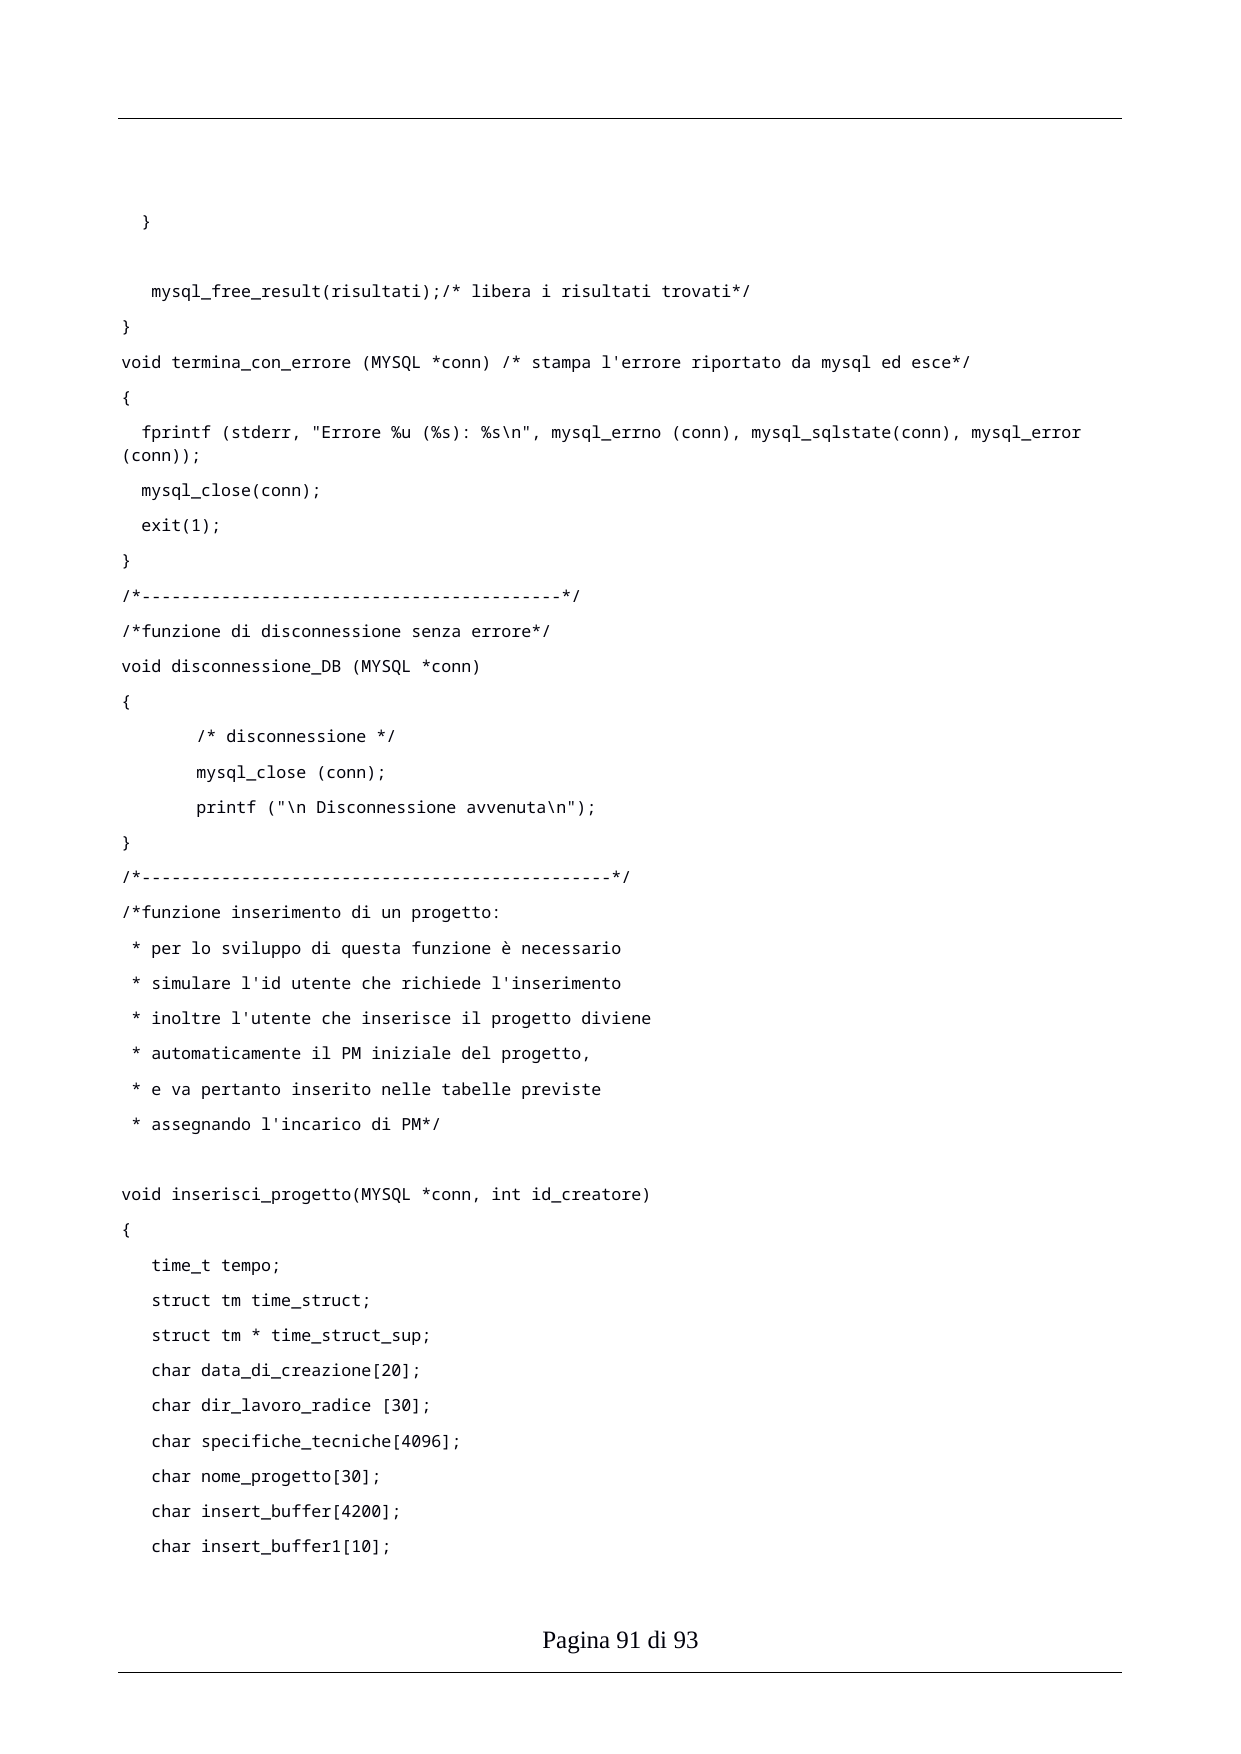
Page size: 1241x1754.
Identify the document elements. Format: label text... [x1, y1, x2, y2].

text { [121, 1218, 1119, 1241]
text char nome_progetto[30]; [121, 1464, 1119, 1487]
text void inserisci_progetto(MYSQL *conn, int id_creatore) [121, 1183, 1119, 1205]
text * e va pertanto inserito nelle tabelle previste [121, 1077, 1119, 1100]
text struct tm * time_struct_sup; [121, 1323, 1119, 1346]
text fprintf (stderr, "Errore %u (%s): %s\n", mysql_errno (conn), mysql_sqlstate(conn), mysql_error (conn)); [121, 421, 1119, 466]
text void termina_con_errore (MYSQL *conn) /* stampa l'errore riportato da mysql ed esce*/ [121, 350, 1119, 373]
text } [121, 315, 1119, 338]
text mysql_close(conn); [121, 478, 1119, 501]
text time_t tempo; [121, 1253, 1119, 1276]
text char insert_buffer[4200]; [121, 1499, 1119, 1522]
text } [121, 209, 1119, 232]
text char data_di_creazione[20]; [121, 1359, 1119, 1381]
text * assegnando l'incarico di PM*/ [121, 1112, 1119, 1135]
text } [121, 549, 1119, 572]
text /*-----------------------------------------------*/ [121, 866, 1119, 888]
text /*funzione inserimento di un progetto: [121, 901, 1119, 924]
text { [121, 690, 1119, 712]
text * inoltre l'utente che inserisce il progetto diviene [121, 1007, 1119, 1029]
text mysql_free_result(risultati);/* libera i risultati trovati*/ [121, 280, 1119, 302]
text { [121, 385, 1119, 408]
text mysql_close (conn); [121, 760, 1119, 783]
text void disconnessione_DB (MYSQL *conn) [121, 654, 1119, 677]
text printf ("\n Disconnessione avvenuta\n"); [121, 795, 1119, 818]
text * automaticamente il PM iniziale del progetto, [121, 1042, 1119, 1064]
text * simulare l'id utente che richiede l'inserimento [121, 971, 1119, 994]
text char specifiche_tecniche[4096]; [121, 1429, 1119, 1452]
text /*funzione di disconnessione senza errore*/ [121, 619, 1119, 642]
text char dir_lavoro_radice [30]; [121, 1394, 1119, 1417]
text struct tm time_struct; [121, 1288, 1119, 1311]
text } [121, 831, 1119, 853]
text /*------------------------------------------*/ [121, 584, 1119, 607]
text char insert_buffer1[10]; [121, 1535, 1119, 1557]
text exit(1); [121, 514, 1119, 536]
text * per lo sviluppo di questa funzione è necessario [121, 936, 1119, 959]
text /* disconnessione */ [121, 725, 1119, 748]
